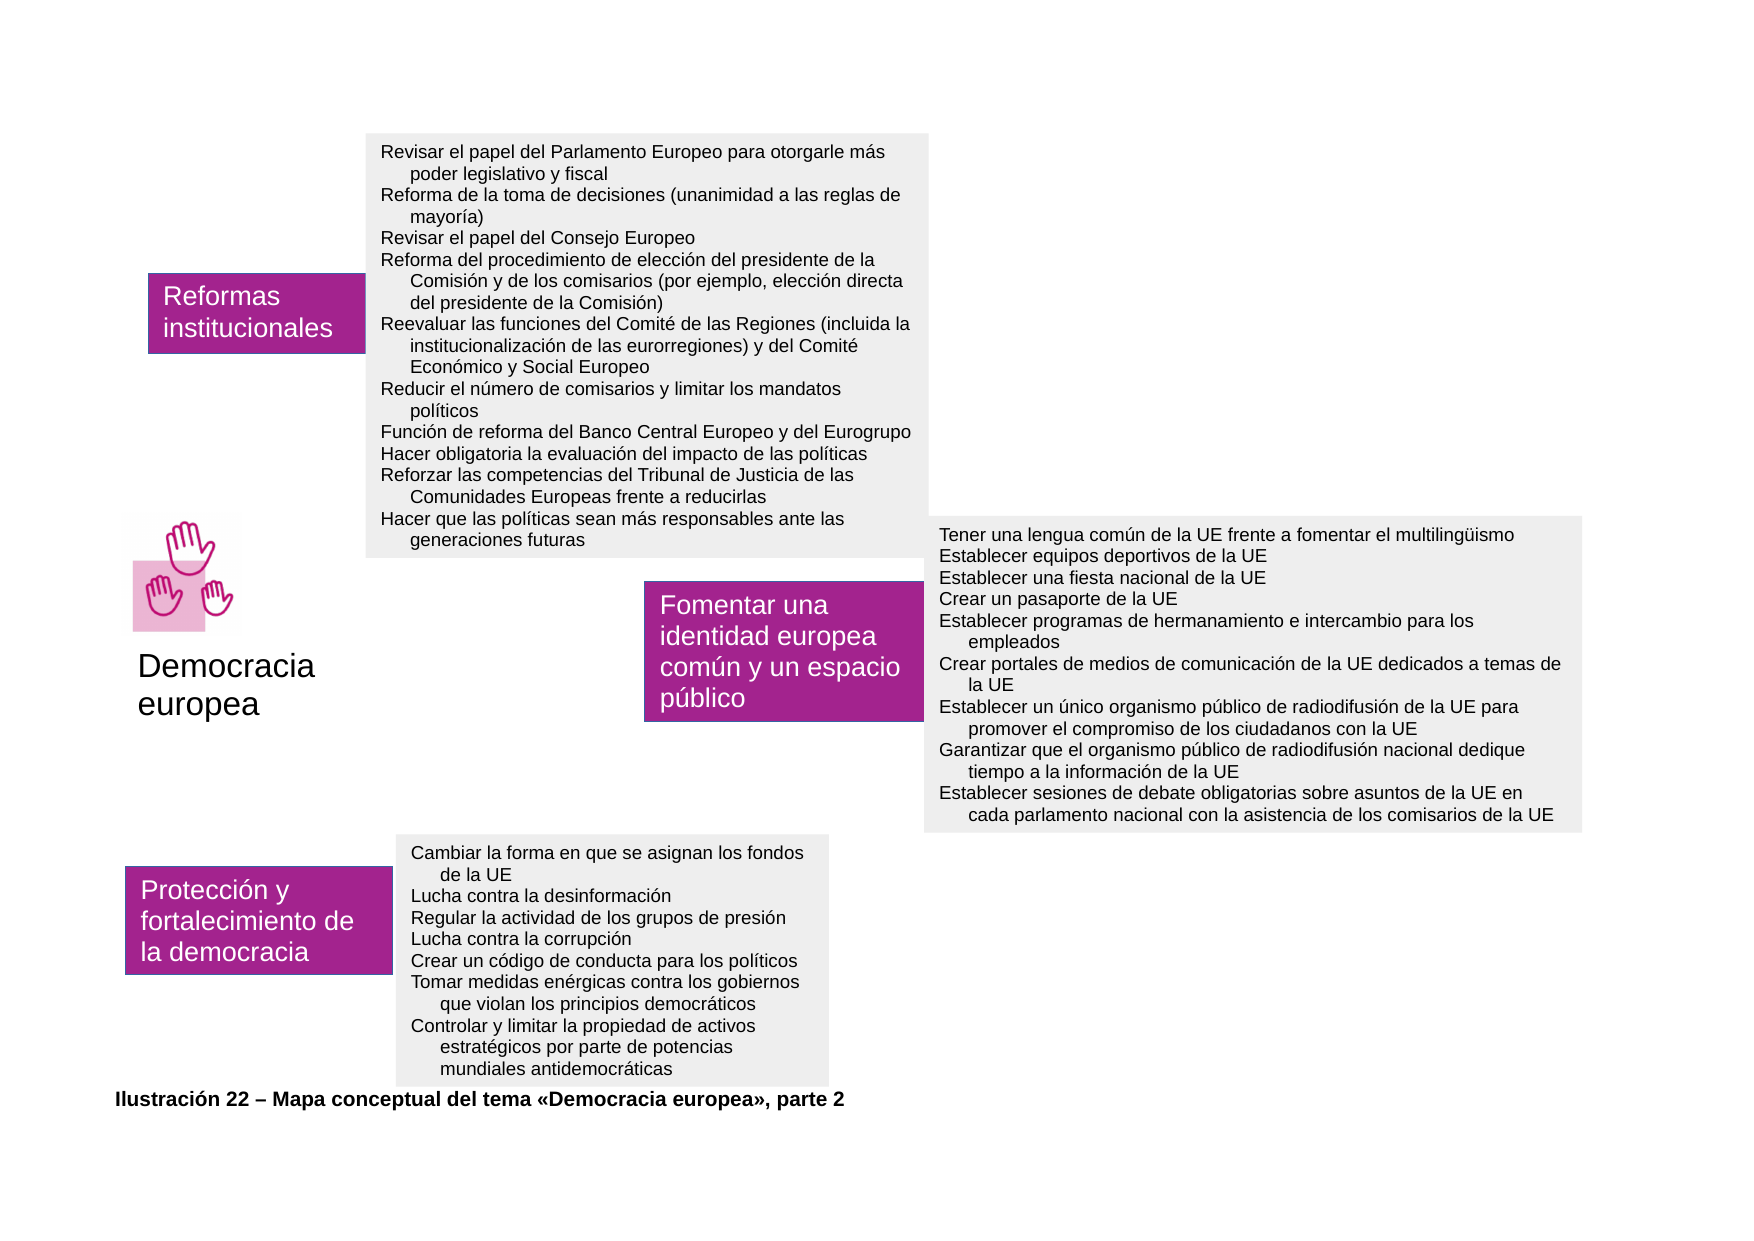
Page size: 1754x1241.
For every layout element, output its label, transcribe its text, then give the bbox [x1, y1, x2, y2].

text Ilustración 22 – Mapa conceptual del tema «Democracia europea», parte 2 [115, 146, 1589, 1111]
picture [121, 512, 242, 636]
